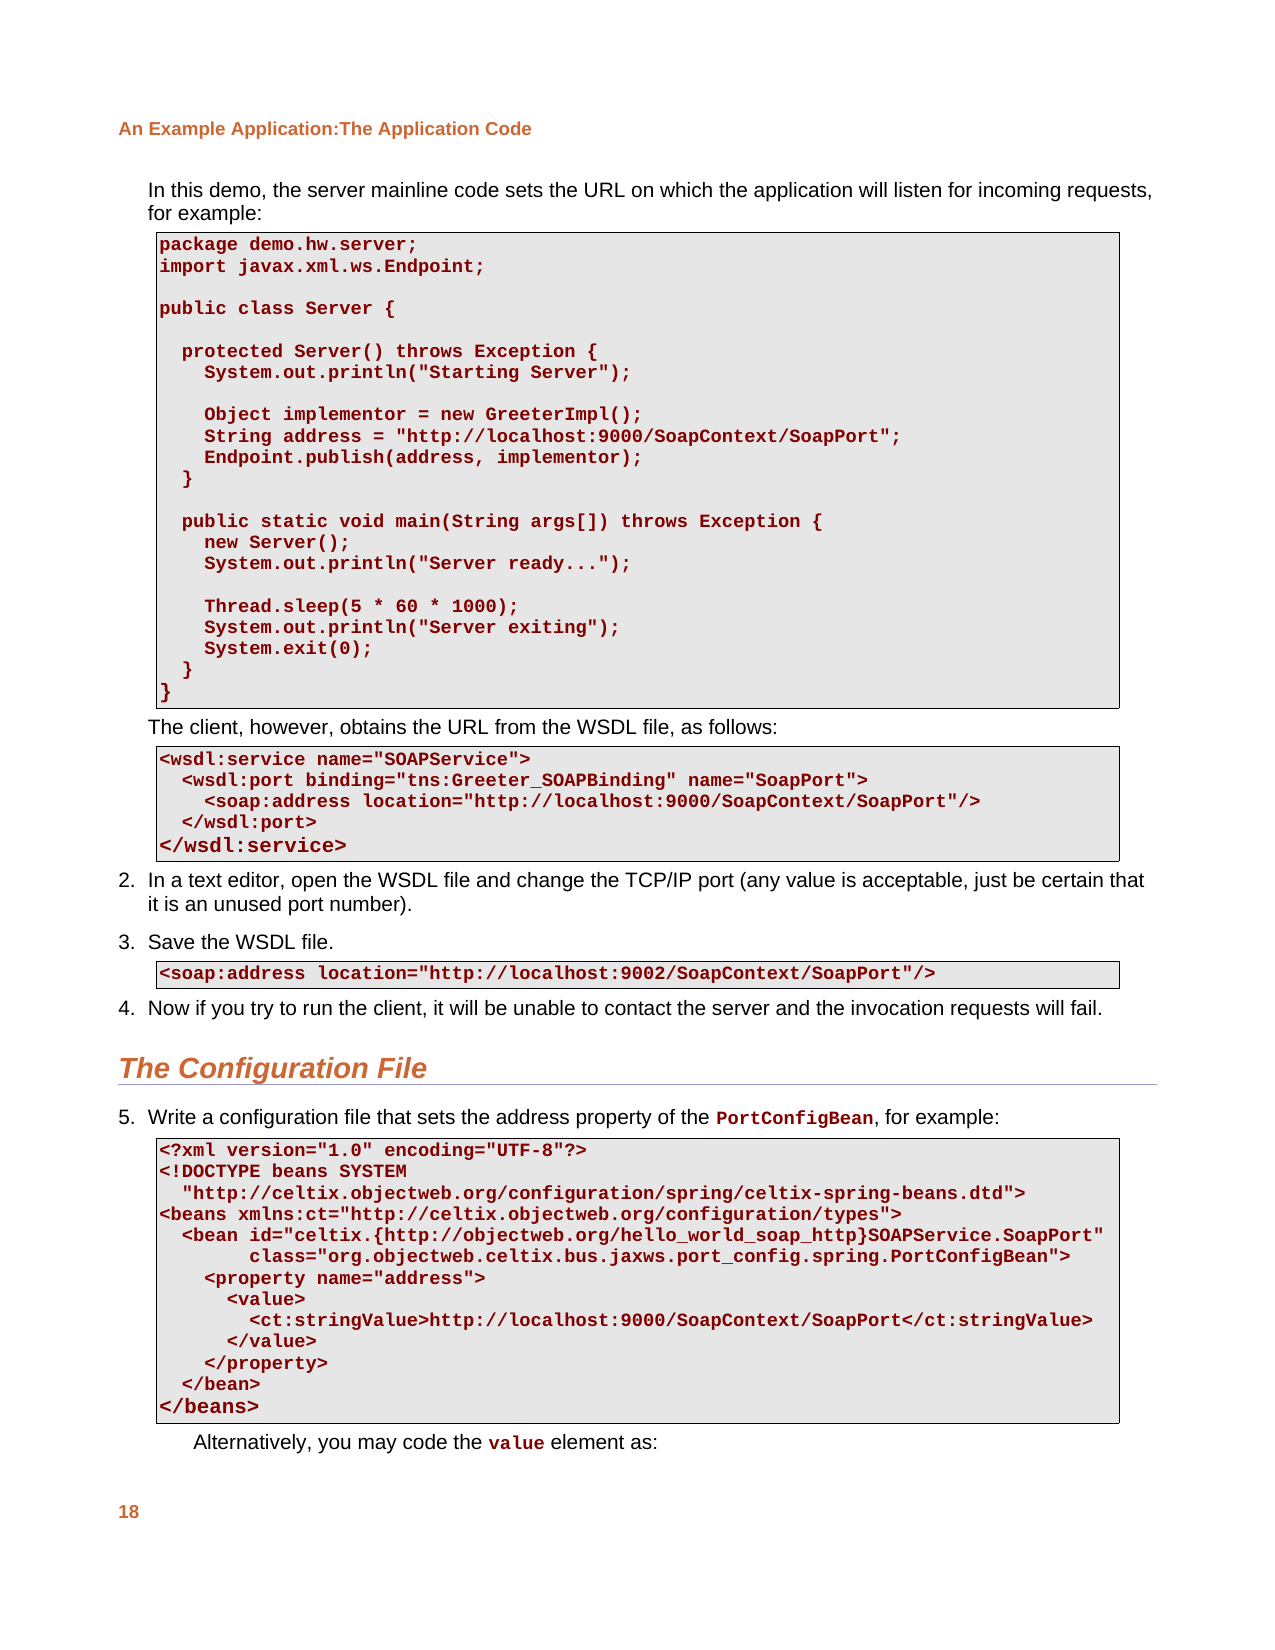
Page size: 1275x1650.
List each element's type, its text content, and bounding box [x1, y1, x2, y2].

text package demo.hw.server; [157, 233, 1119, 253]
text public static void main(String args[]) throws Exception { [157, 508, 1119, 529]
text Alternatively, you may code the value element as: [193, 1430, 1157, 1455]
text Endpoint.publish(address, implementor); [157, 444, 1119, 466]
text protected Server() throws Exception { [157, 338, 1119, 359]
text System.exit(0); [157, 636, 1119, 657]
text System.out.println("Server exiting"); [157, 614, 1119, 636]
list Now if you try to run the client, it will be unable to contact the server and the invocation requests will fail. [118, 996, 1157, 1019]
text </beans> [157, 1393, 1119, 1423]
list In a text editor, open the WSDL file and change the TCP/IP port (any value is acceptable, just be certain that it is an unused port number). [118, 869, 1157, 915]
list The client, however, obtains the URL from the WSDL file, as follows: [148, 716, 1157, 739]
text </property> [157, 1350, 1119, 1372]
text System.out.println("Starting Server"); [157, 359, 1119, 381]
text "http://celtix.objectweb.org/configuration/spring/celtix-spring-beans.dtd"> [157, 1180, 1119, 1202]
text } [157, 657, 1119, 678]
text String address = "http://localhost:9000/SoapContext/SoapPort"; [157, 423, 1119, 444]
text public class Server { [157, 296, 1119, 317]
text <beans xmlns:ct="http://celtix.objectweb.org/configuration/types"> [157, 1202, 1119, 1223]
text import javax.xml.ws.Endpoint; [157, 253, 1119, 274]
text Object implementor = new GreeterImpl(); [157, 402, 1119, 423]
text </value> [157, 1329, 1119, 1350]
text } [157, 678, 1119, 708]
text <property name="address"> [157, 1265, 1119, 1287]
text <wsdl:service name="SOAPService"> [157, 747, 1119, 768]
text Thread.sleep(5 * 60 * 1000); [157, 593, 1119, 614]
text } [157, 466, 1119, 487]
text <soap:address location="http://localhost:9000/SoapContext/SoapPort"/> [157, 789, 1119, 810]
text class="org.objectweb.celtix.bus.jaxws.port_config.spring.PortConfigBean"> [157, 1244, 1119, 1265]
text <!DOCTYPE beans SYSTEM [157, 1159, 1119, 1180]
text <soap:address location="http://localhost:9002/SoapContext/SoapPort"/> [157, 962, 1119, 988]
text </bean> [157, 1372, 1119, 1393]
subtitle The Configuration File [118, 1052, 1157, 1084]
text <bean id="celtix.{http://objectweb.org/hello_world_soap_http}SOAPService.SoapPort" [157, 1223, 1119, 1244]
text <?xml version="1.0" encoding="UTF-8"?> [157, 1139, 1119, 1159]
text <value> [157, 1287, 1119, 1308]
text System.out.println("Server ready..."); [157, 551, 1119, 572]
text </wsdl:port> [157, 810, 1119, 831]
text </wsdl:service> [157, 831, 1119, 861]
list Write a configuration file that sets the address property of the PortConfigBean, for example: [118, 1106, 1157, 1130]
text new Server(); [157, 529, 1119, 551]
text <wsdl:port binding="tns:Greeter_SOAPBinding" name="SoapPort"> [157, 768, 1119, 789]
list Save the WSDL file. [118, 930, 1157, 953]
text <ct:stringValue>http://localhost:9000/SoapContext/SoapPort</ct:stringValue> [157, 1308, 1119, 1329]
list In this demo, the server mainline code sets the URL on which the application will listen for incoming requests, for example: [148, 178, 1157, 224]
